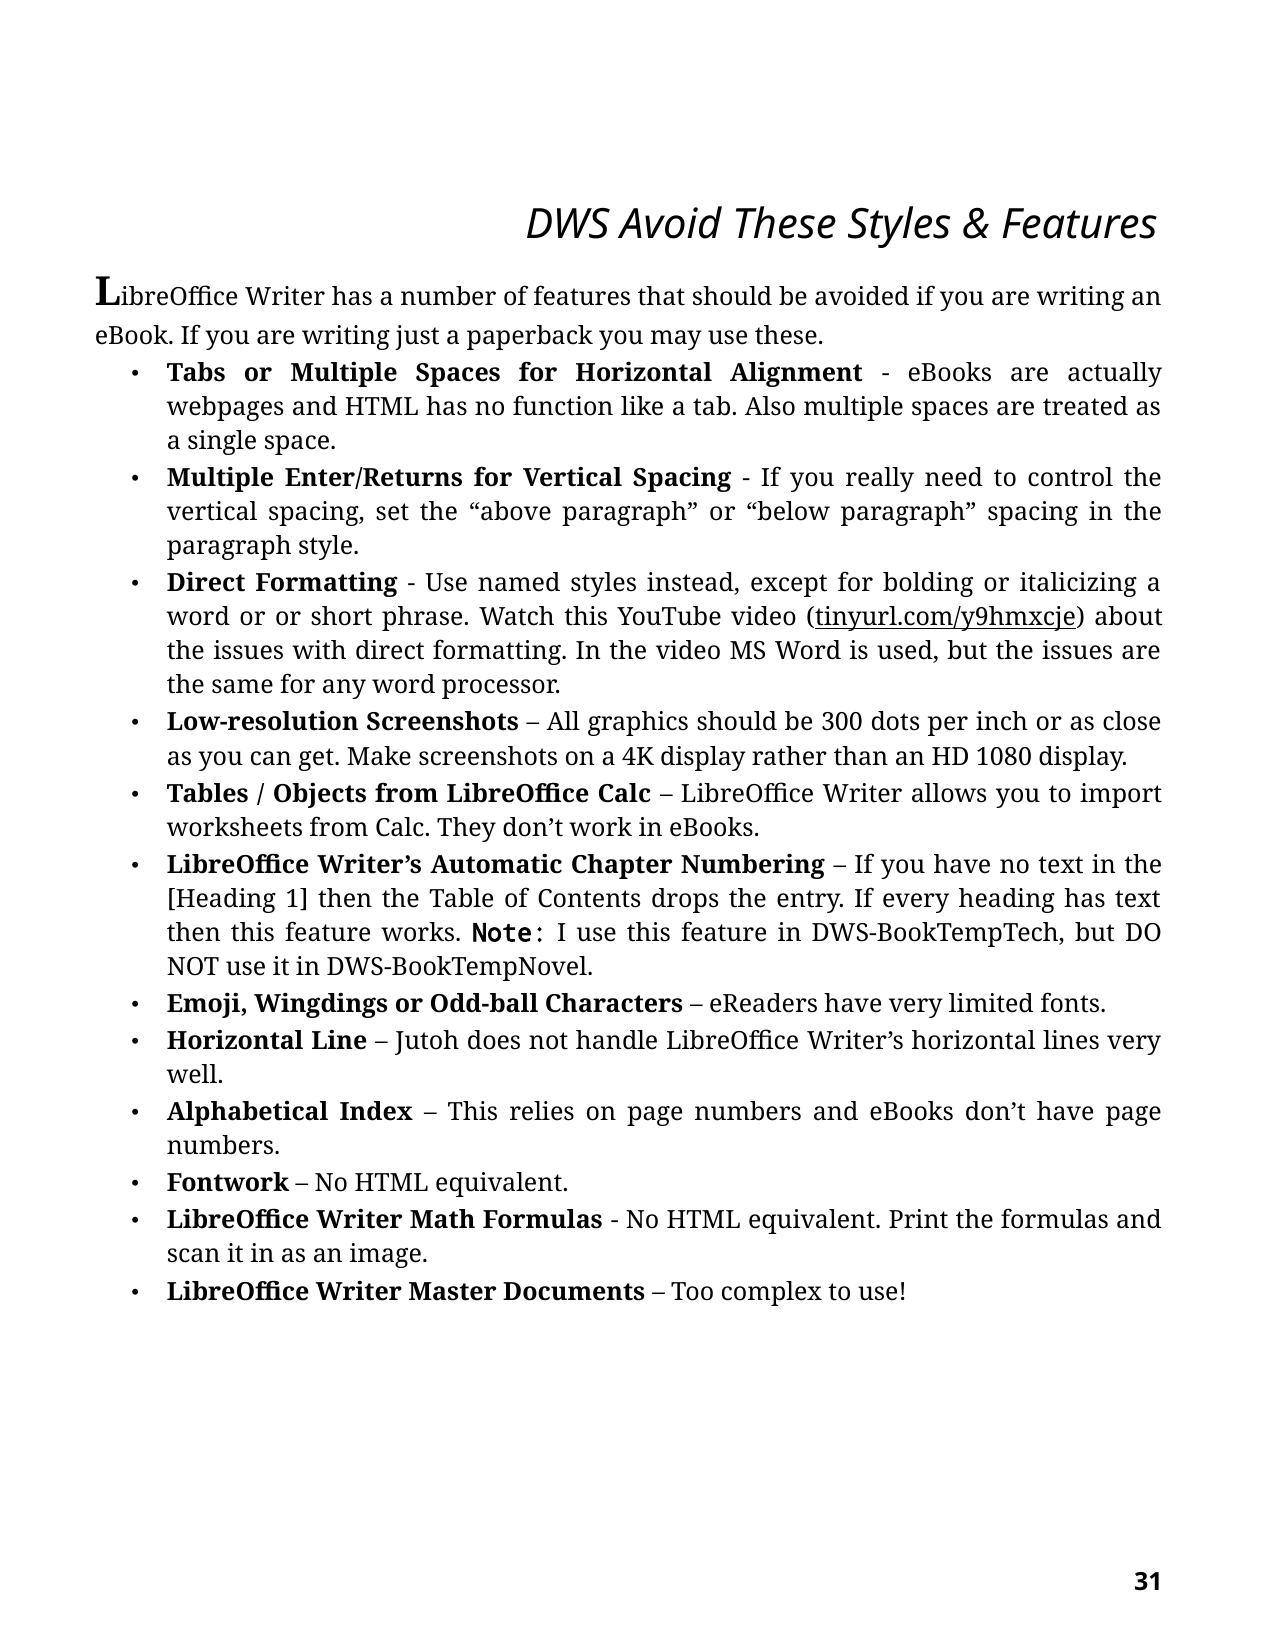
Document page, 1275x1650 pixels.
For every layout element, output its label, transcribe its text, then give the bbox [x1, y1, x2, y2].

list Tabs or Multiple Spaces for Horizontal Alignment - eBooks are actually webpages and HTML has no function like a tab. Also multiple spaces are treated as a single space. [131, 354, 1162, 457]
list Tables / Objects from LibreOffice Calc – LibreOffice Writer allows you to import worksheets from Calc. They don’t work in eBooks. [131, 775, 1162, 843]
list Low-resolution Screenshots – All graphics should be 300 dots per inch or as close as you can get. Make screenshots on a 4K display rather than an HD 1080 display. [131, 704, 1162, 772]
list Direct Formatting - Use named styles instead, except for bolding or italicizing a word or or short phrase. Watch this YouTube video (tinyurl.com/y9hmxcje) about the issues with direct formatting. In the video MS Word is used, but the issues are the same for any word processor. [131, 565, 1162, 701]
list LibreOffice Writer Master Documents – Too complex to use! [131, 1273, 1162, 1307]
list Alphabetical Index – This relies on page numbers and eBooks don’t have page numbers. [131, 1094, 1162, 1162]
list Horizontal Line – Jutoh does not handle LibreOffice Writer’s horizontal lines very well. [131, 1023, 1162, 1091]
text LibreOffice Writer has a number of features that should be avoided if you are writing an eBook. If you are writing just a paperback you may use these. [94, 263, 1162, 351]
subtitle DWS Avoid These Styles & Features [94, 194, 1162, 251]
list Multiple Enter/Returns for Vertical Spacing - If you really need to control the vertical spacing, set the “above paragraph” or “below paragraph” spacing in the paragraph style. [131, 459, 1162, 562]
list LibreOffice Writer Math Formulas - No HTML equivalent. Print the formulas and scan it in as an image. [131, 1202, 1162, 1270]
list LibreOffice Writer’s Automatic Chapter Numbering – If you have no text in the [Heading 1] then the Table of Contents drops the entry. If every heading has text then this feature works. Note: I use this feature in DWS-BookTempTech, but DO NOT use it in DWS-BookTempNovel. [131, 846, 1162, 983]
list Fontwork – No HTML equivalent. [131, 1165, 1162, 1199]
list Emoji, Wingdings or Odd-ball Characters – eReaders have very limited fonts. [131, 986, 1162, 1020]
